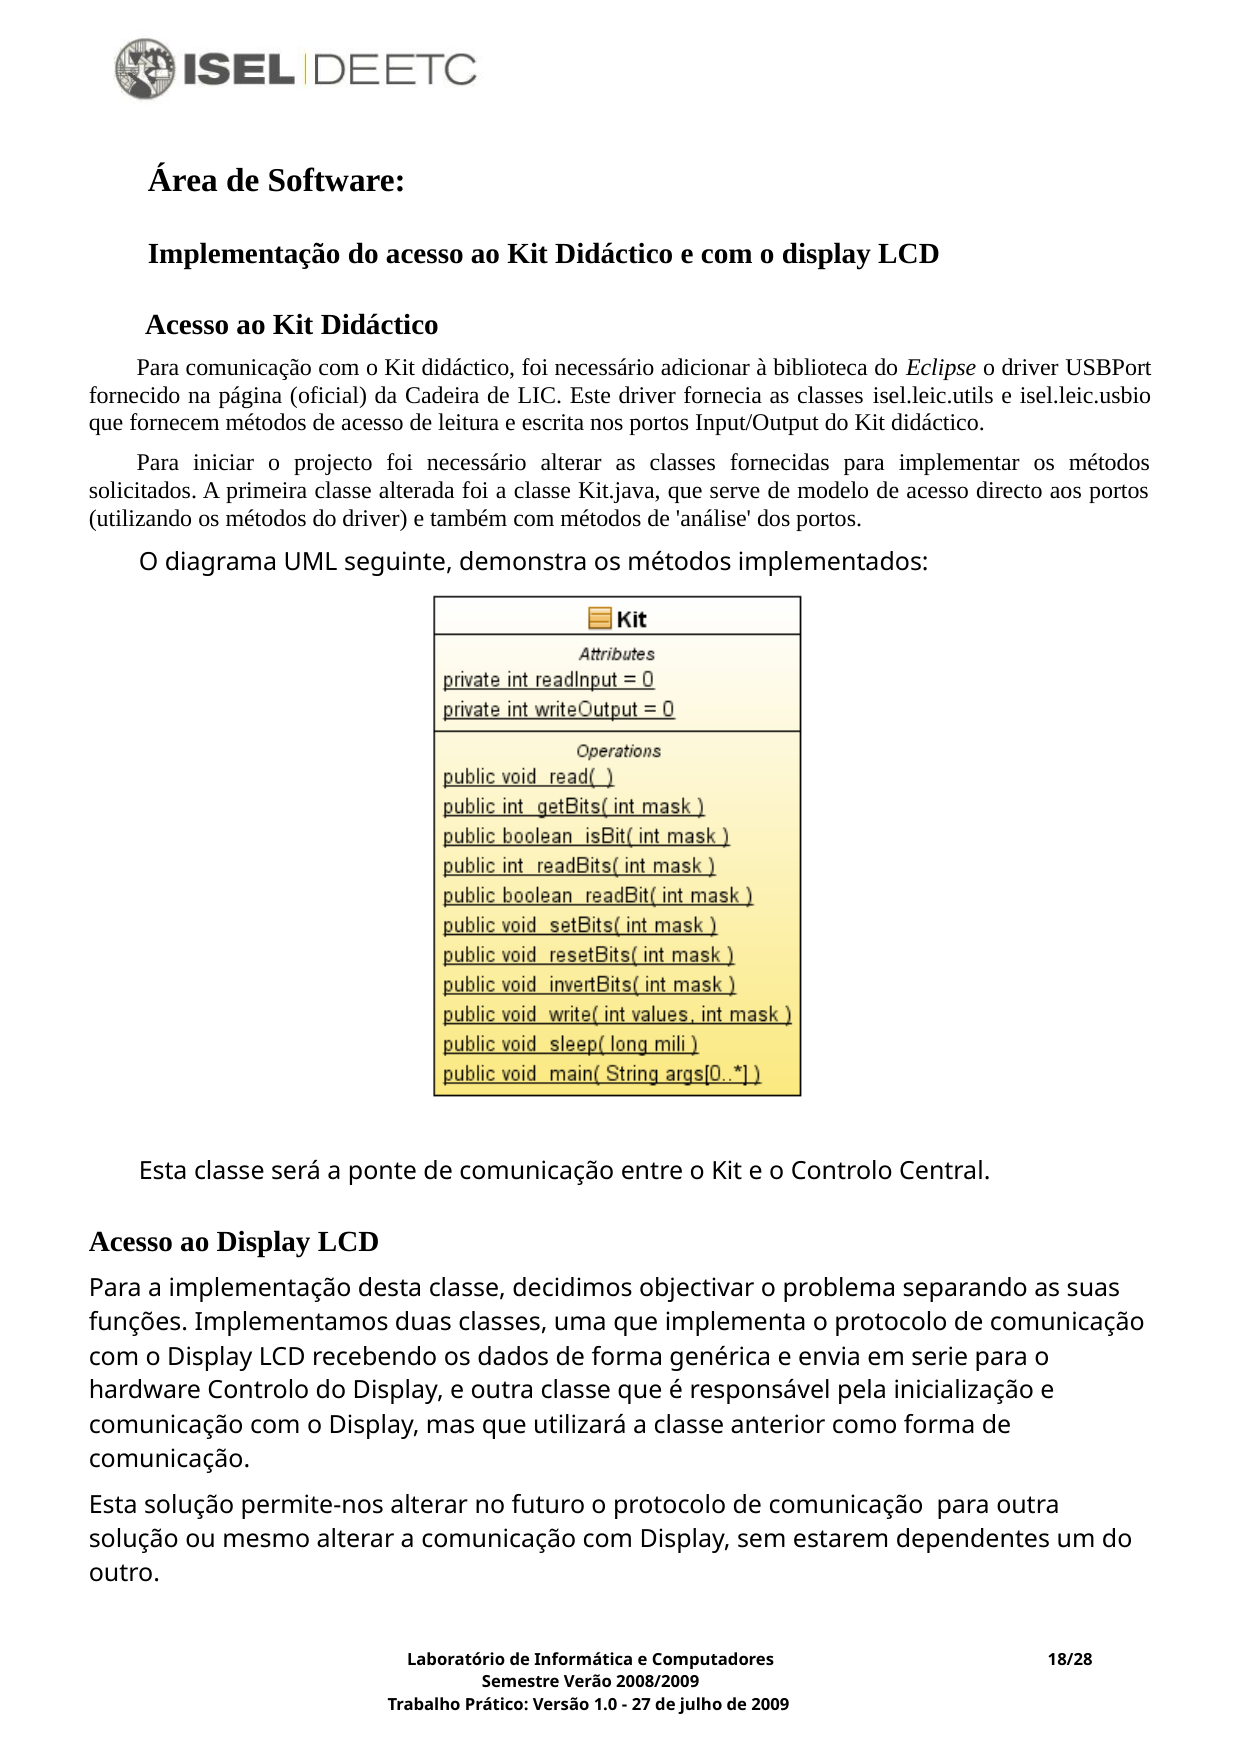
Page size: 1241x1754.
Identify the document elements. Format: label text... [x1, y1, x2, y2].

text Para a implementação desta classe, decidimos objectivar o problema separando as suas funções. Implementamos duas classes, uma que implementa o protocolo de comunicação com o Display LCD recebendo os dados de forma genérica e envia em serie para o hardware Controlo do Display, e outra classe que é responsável pela inicialização e comunicação com o Display, mas que utilizará a classe anterior como forma de comunicação. [88, 1270, 1152, 1474]
picture [105, 24, 507, 125]
text Esta classe será a ponte de comunicação entre o Kit e o Controlo Central. [88, 1152, 1152, 1186]
subtitle Acesso ao Kit Didáctico [88, 307, 1152, 341]
text Para iniciar o projecto foi necessário alterar as classes fornecidas para implementar os métodos solicitados. A primeira classe alterada foi a classe Kit.java, que serve de modelo de acesso directo aos portos (utilizando os métodos do driver) e também com métodos de 'análise' dos portos. [88, 448, 1152, 531]
subtitle Área de Software: [88, 160, 1152, 198]
text O diagrama UML seguinte, demonstra os métodos implementados: [88, 544, 1152, 578]
picture [429, 590, 811, 1106]
text Para comunicação com o Kit didáctico, foi necessário adicionar à biblioteca do Eclipse o driver USBPort fornecido na página (oficial) da Cadeira de LIC. Este driver fornecia as classes isel.leic.utils e isel.leic.usbio que fornecem métodos de acesso de leitura e escrita nos portos Input/Output do Kit didáctico. [88, 353, 1152, 436]
subtitle Acesso ao Display LCD [88, 1224, 1152, 1257]
subtitle Implementação do acesso ao Kit Didáctico e com o display LCD [88, 236, 1152, 269]
text Esta solução permite-nos alterar no futuro o protocolo de comunicação para outra solução ou mesmo alterar a comunicação com Display, sem estarem dependentes um do outro. [88, 1487, 1152, 1589]
